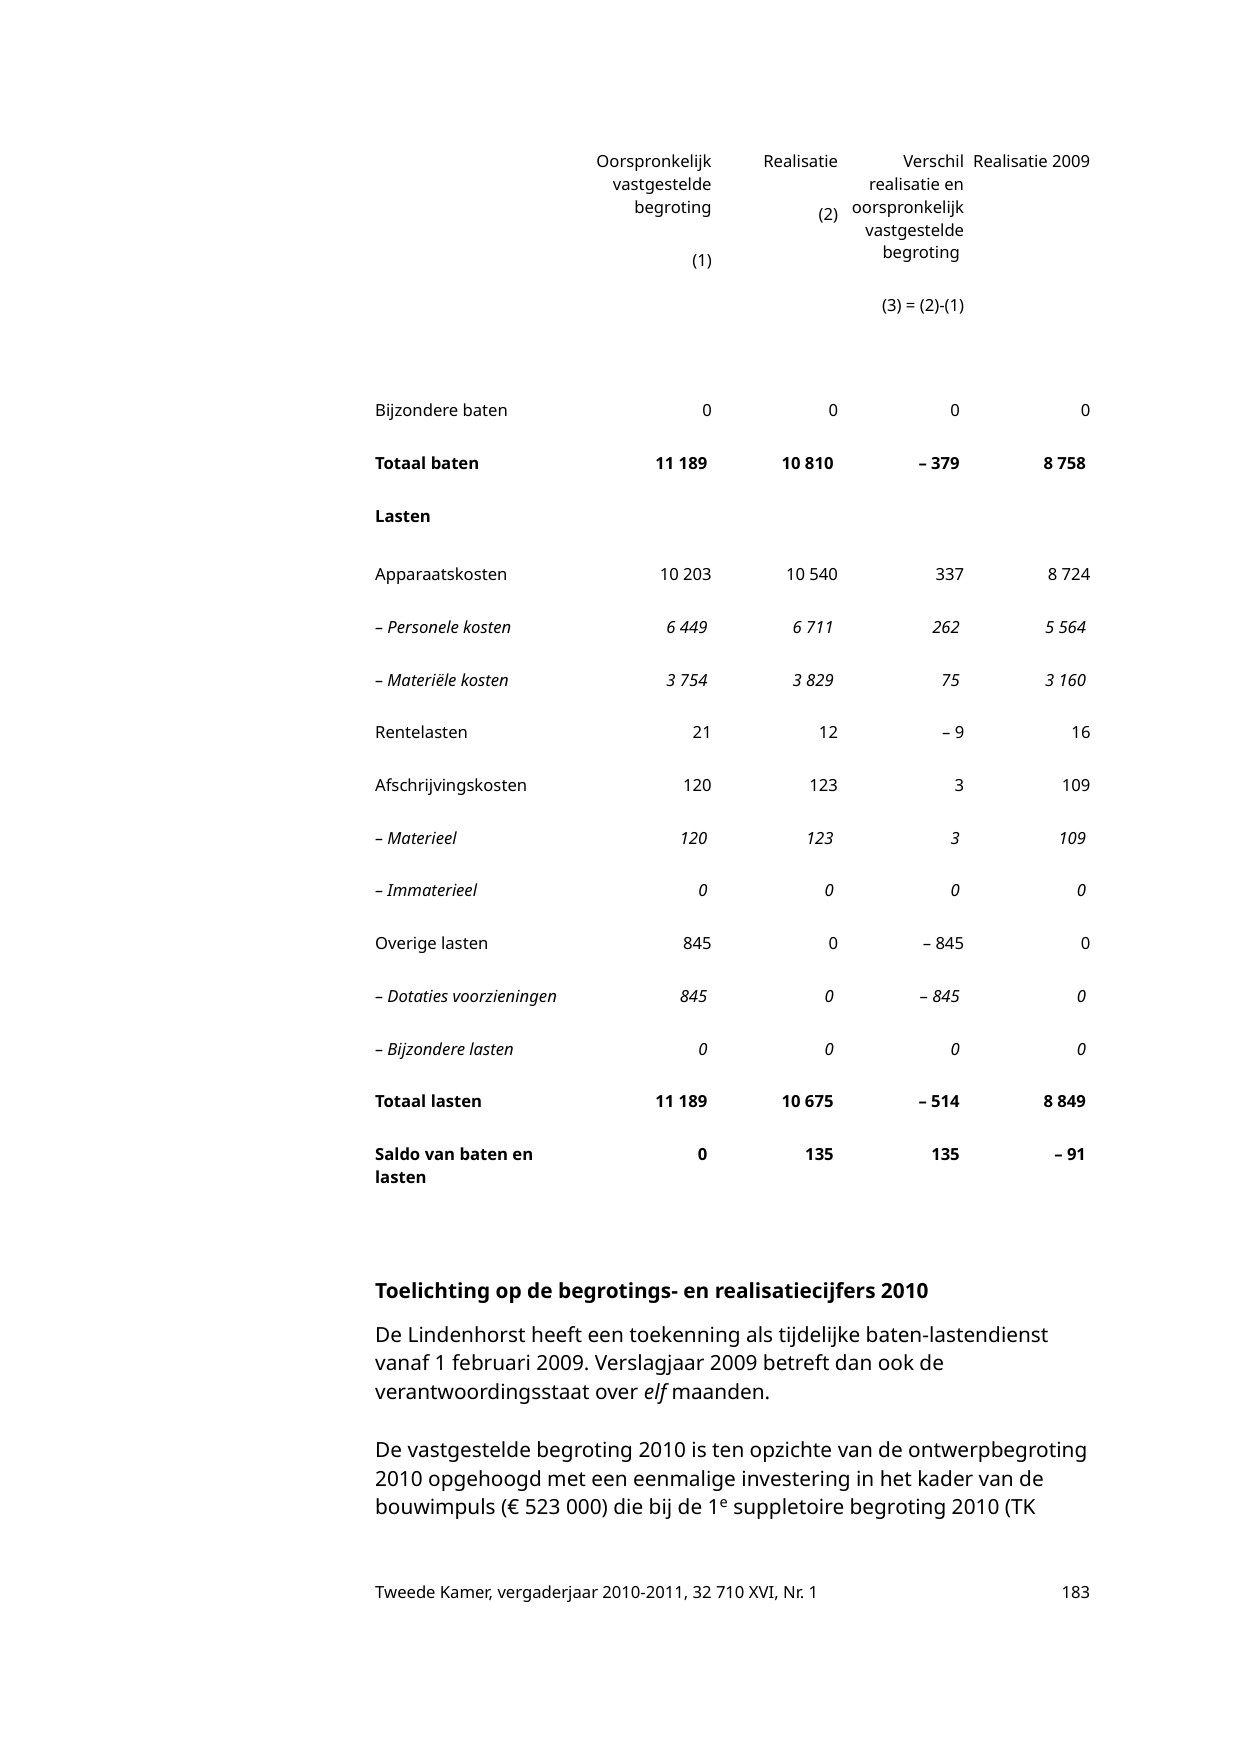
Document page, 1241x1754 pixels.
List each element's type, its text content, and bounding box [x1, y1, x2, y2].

table_cell – Bijzondere lasten [375, 1037, 585, 1090]
table_cell 337 [838, 563, 964, 616]
table_cell 0 [711, 399, 838, 452]
text De Lindenhorst heeft een toekenning als tijdelijke baten-lastendienst vanaf 1 februari 2009. Verslagjaar 2009 betreft dan ook de verantwoordingsstaat over elf maanden. [375, 1320, 1090, 1405]
table_cell Overige lasten [375, 932, 585, 984]
table_cell Afschrijvingskosten [375, 774, 585, 826]
table_cell – Immaterieel [375, 879, 585, 932]
table_cell 262 [838, 616, 964, 668]
table_cell 0 [964, 399, 1090, 452]
table_cell [585, 504, 711, 563]
table_cell [964, 346, 1090, 399]
table_cell 3 [838, 826, 964, 879]
table_cell 0 [585, 1037, 711, 1090]
table_cell 845 [585, 985, 711, 1037]
table_cell 0 [964, 879, 1090, 932]
table_cell 21 [585, 721, 711, 774]
table_cell 10 540 [711, 563, 838, 616]
table_cell – 379 [838, 452, 964, 504]
table_cell 10 203 [585, 563, 711, 616]
table_cell 6 449 [585, 616, 711, 668]
table_cell 135 [838, 1143, 964, 1218]
table_header Oorspronkelijk vastgestelde begroting (1) [585, 150, 711, 346]
table_cell 845 [585, 932, 711, 984]
table_cell [711, 504, 838, 563]
table_cell 0 [964, 932, 1090, 984]
table_cell – 845 [838, 985, 964, 1037]
table_cell 5 564 [964, 616, 1090, 668]
table_cell 8 849 [964, 1090, 1090, 1143]
table_cell 3 829 [711, 668, 838, 721]
table_cell 75 [838, 668, 964, 721]
table_cell 0 [711, 932, 838, 984]
table_header Realisatie (2) [711, 150, 838, 346]
table_cell 10 810 [711, 452, 838, 504]
table_header Realisatie 2009 [964, 150, 1090, 346]
table_header [375, 150, 585, 346]
table_cell 8 724 [964, 563, 1090, 616]
table_cell 0 [711, 985, 838, 1037]
table_cell Rentelasten [375, 721, 585, 774]
table_cell [964, 504, 1090, 563]
table_cell [375, 346, 585, 399]
table_cell Bijzondere baten [375, 399, 585, 452]
table_cell 0 [585, 399, 711, 452]
table_cell 123 [711, 826, 838, 879]
table_cell 123 [711, 774, 838, 826]
text De vastgestelde begroting 2010 is ten opzichte van de ontwerpbegroting 2010 opgehoogd met een eenmalige investering in het kader van de bouwimpuls (€ 523 000) die bij de 1e suppletoire begroting 2010 (TK [375, 1435, 1090, 1521]
table_cell 3 754 [585, 668, 711, 721]
table_cell 3 160 [964, 668, 1090, 721]
table_cell – Dotaties voorzieningen [375, 985, 585, 1037]
table_cell [711, 346, 838, 399]
table_cell 0 [964, 985, 1090, 1037]
table_cell 6 711 [711, 616, 838, 668]
text Toelichting op de begrotings- en realisatiecijfers 2010 [375, 1276, 1090, 1305]
table_cell [838, 504, 964, 563]
table_cell 0 [964, 1037, 1090, 1090]
table_cell 109 [964, 774, 1090, 826]
table_cell 135 [711, 1143, 838, 1218]
table_cell 0 [585, 879, 711, 932]
table_header Verschil realisatie en oorspronkelijk vastgestelde begroting (3) = (2)-(1) [838, 150, 964, 346]
table_cell 109 [964, 826, 1090, 879]
table_cell 11 189 [585, 1090, 711, 1143]
table_cell – Personele kosten [375, 616, 585, 668]
table_cell – 91 [964, 1143, 1090, 1218]
table_cell Lasten [375, 504, 585, 563]
table_cell 120 [585, 826, 711, 879]
table_cell [585, 346, 711, 399]
table_cell 3 [838, 774, 964, 826]
table_cell – 845 [838, 932, 964, 984]
table_cell [838, 346, 964, 399]
table_cell 120 [585, 774, 711, 826]
table_cell – 514 [838, 1090, 964, 1143]
table_cell 10 675 [711, 1090, 838, 1143]
table_cell 0 [585, 1143, 711, 1218]
table_cell – 9 [838, 721, 964, 774]
table_cell Totaal lasten [375, 1090, 585, 1143]
table_cell 0 [711, 1037, 838, 1090]
table_cell 12 [711, 721, 838, 774]
table_cell Saldo van baten en lasten [375, 1143, 585, 1218]
table_cell 11 189 [585, 452, 711, 504]
table_cell 0 [838, 399, 964, 452]
table_cell 0 [711, 879, 838, 932]
table_cell 16 [964, 721, 1090, 774]
table_cell Apparaatskosten [375, 563, 585, 616]
table_cell 0 [838, 879, 964, 932]
table_cell – Materieel [375, 826, 585, 879]
table_cell – Materiële kosten [375, 668, 585, 721]
table_cell 0 [838, 1037, 964, 1090]
table_cell Totaal baten [375, 452, 585, 504]
table_cell 8 758 [964, 452, 1090, 504]
